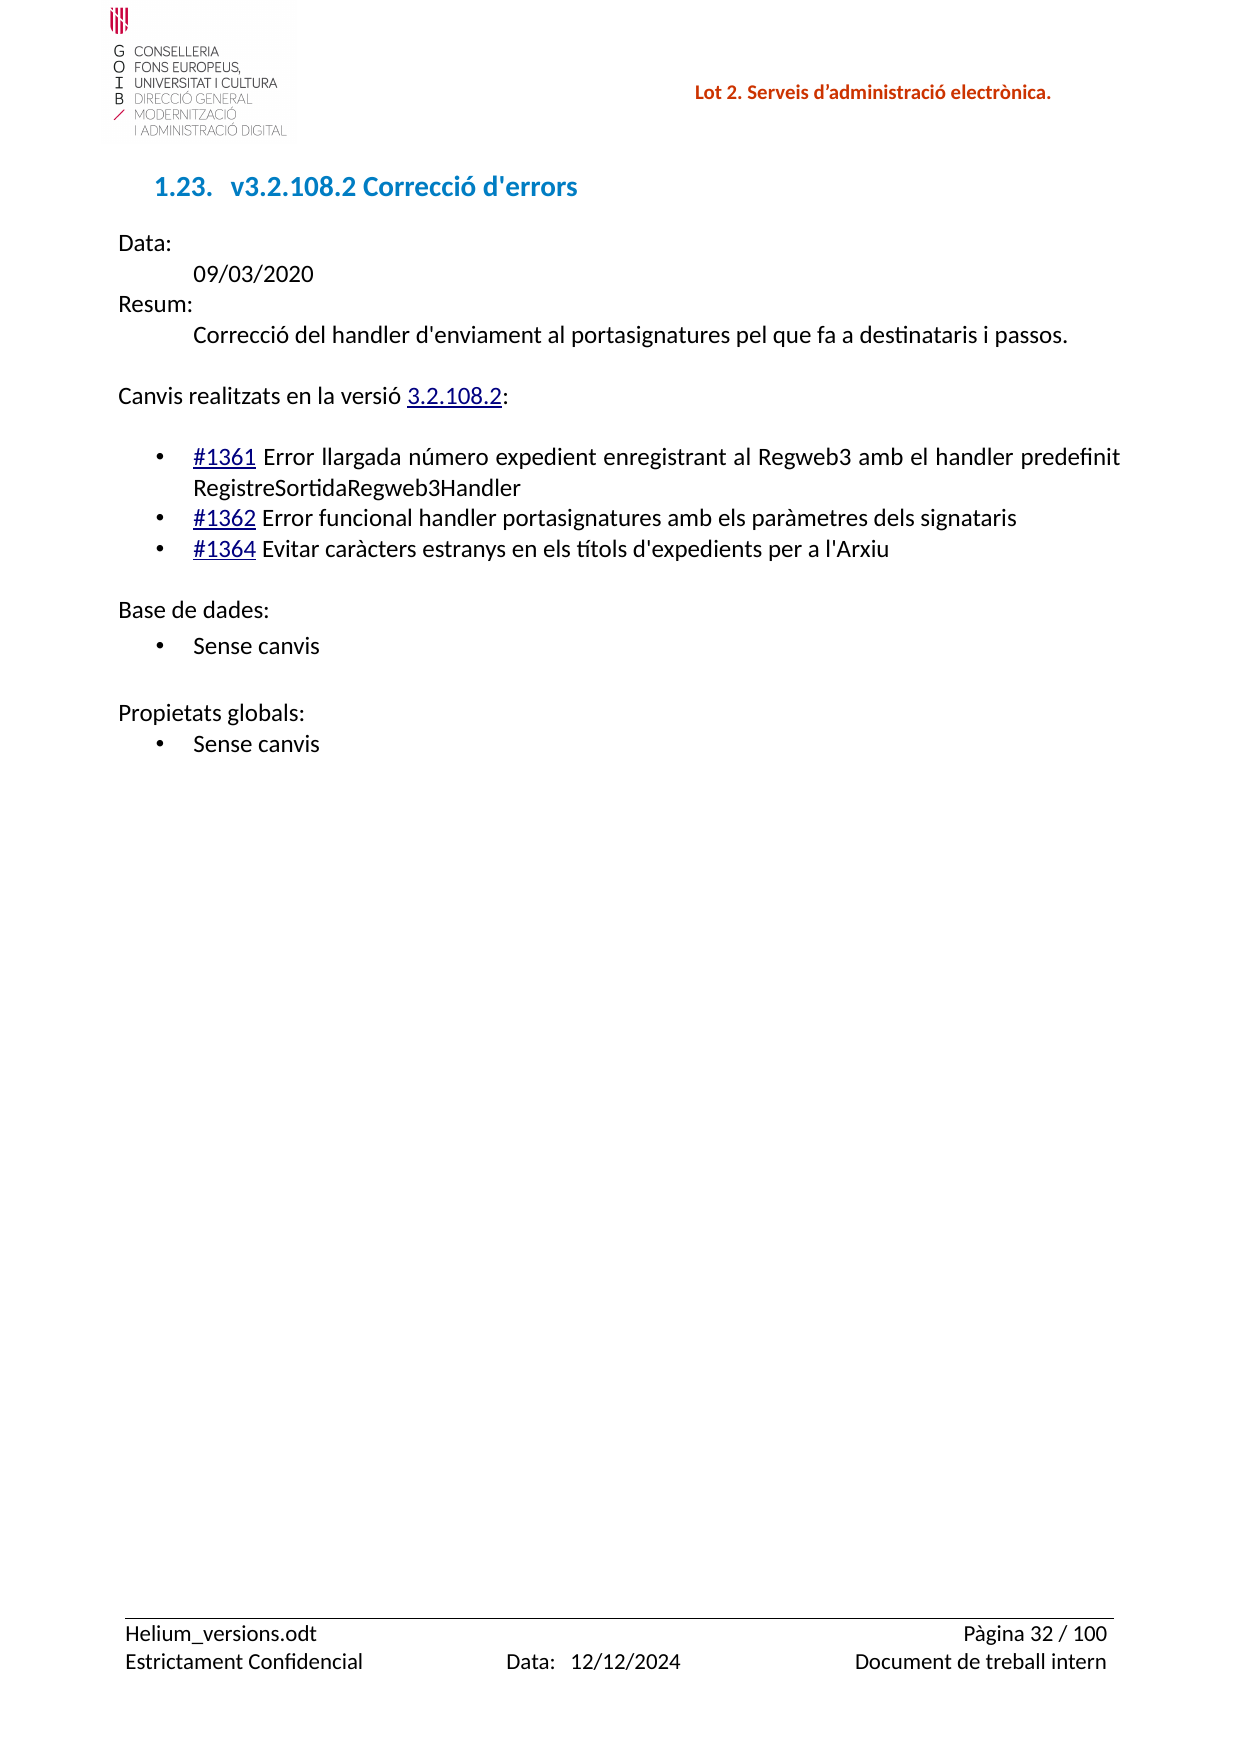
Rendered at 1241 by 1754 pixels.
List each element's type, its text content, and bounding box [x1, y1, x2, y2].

list Sense canvis [156, 630, 1122, 661]
list #1364 Evitar caràcters estranys en els títols d'expedients per a l'Arxiu [156, 533, 1122, 563]
picture [100, 0, 297, 144]
text 09/03/2020 [118, 258, 1122, 289]
list Sense canvis [156, 728, 1122, 758]
text Canvis realitzats en la versió 3.2.108.2: [118, 380, 1122, 411]
text Data: [118, 228, 1122, 258]
text Base de dades: [118, 594, 1122, 624]
list #1361 Error llargada número expedient enregistrant al Regweb3 amb el handler predefinit RegistreSortidaRegweb3Handler [156, 441, 1122, 502]
text Correcció del handler d'enviament al portasignatures pel que fa a destinataris i passos. [118, 319, 1122, 350]
subtitle v3.2.108.2 Correcció d'errors [153, 168, 1122, 204]
list #1362 Error funcional handler portasignatures amb els paràmetres dels signataris [156, 502, 1122, 533]
text Propietats globals: [118, 697, 1122, 728]
text Resum: [118, 289, 1122, 319]
